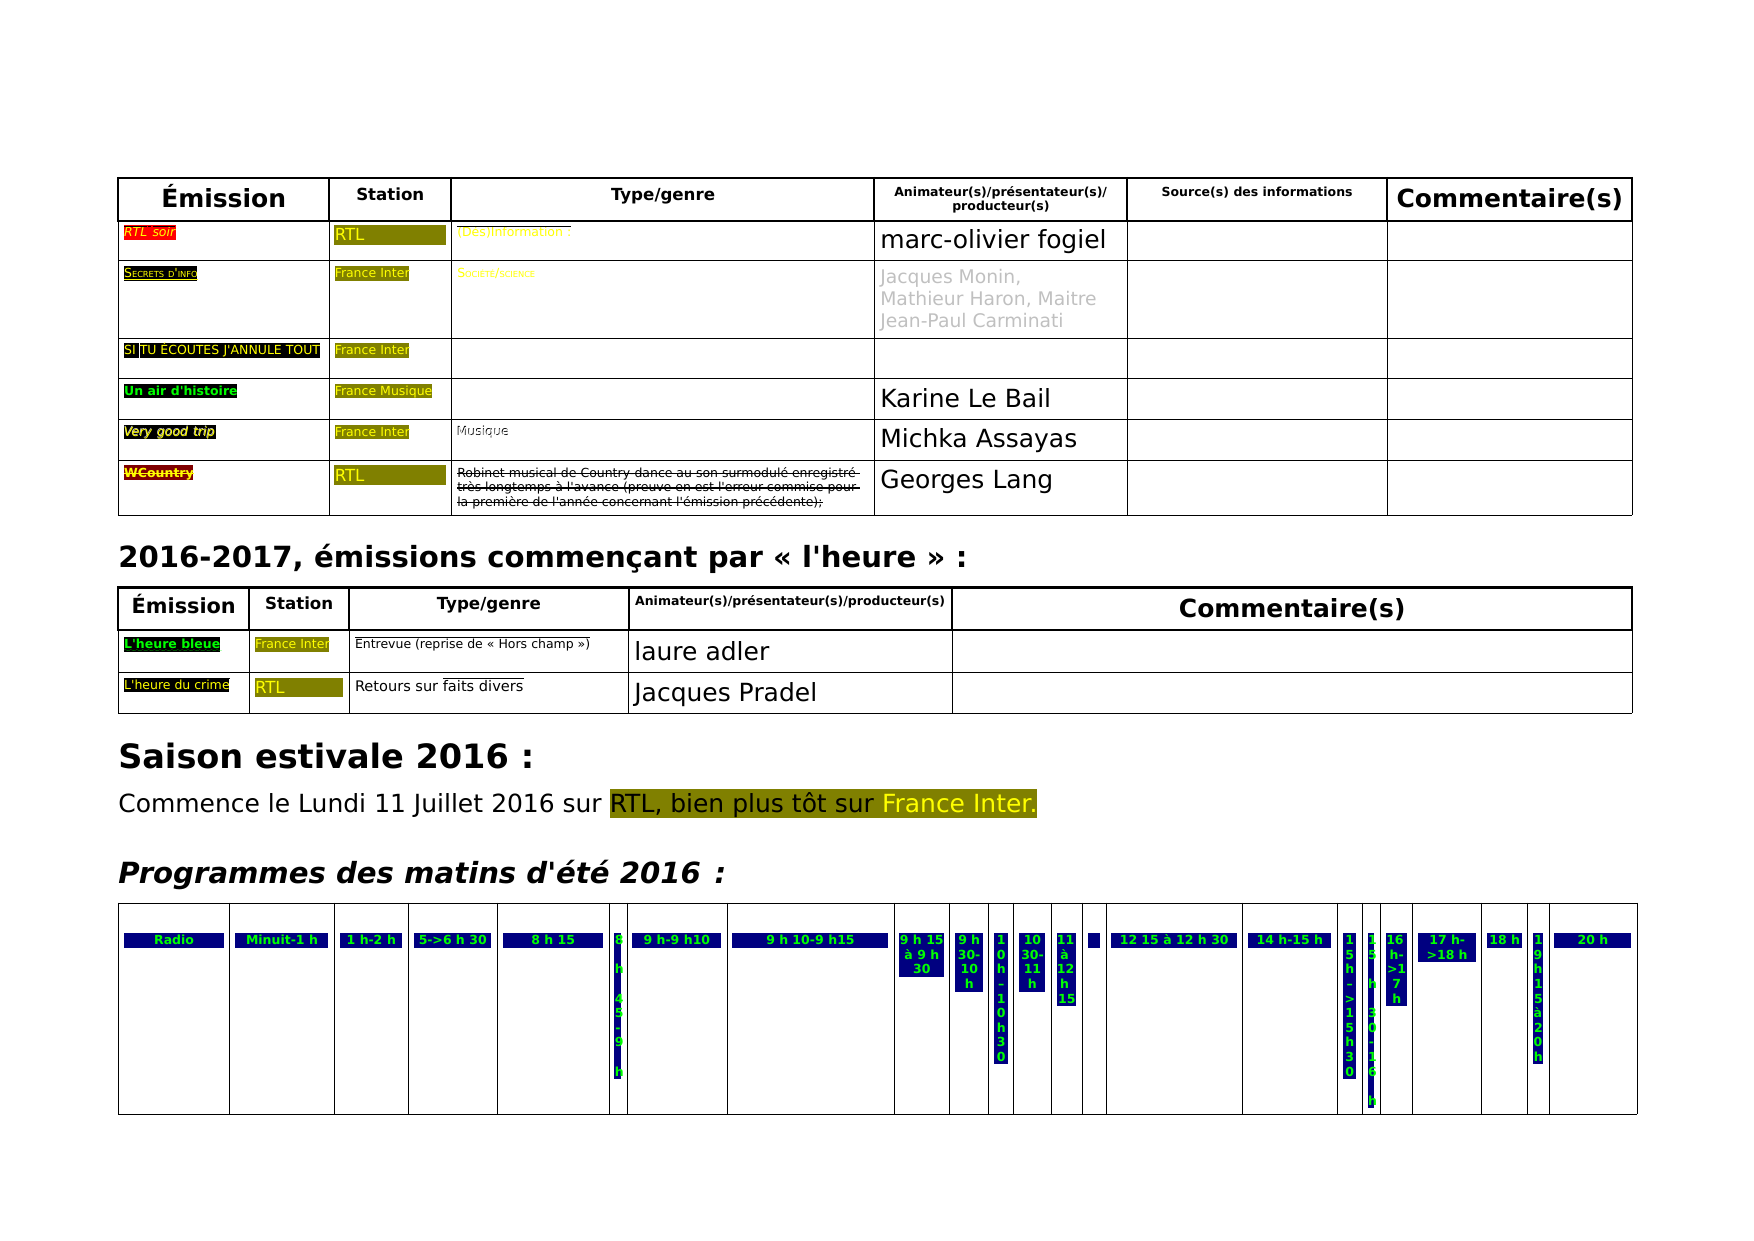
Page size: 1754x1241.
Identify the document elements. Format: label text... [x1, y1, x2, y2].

table_cell RTL [330, 222, 451, 260]
table_cell Jacques Monin, Mathieur Haron, Maitre Jean-Paul Carminati [875, 261, 1127, 337]
table_header 19 h 15 à 20 h [1528, 904, 1549, 1114]
table_cell [1128, 379, 1387, 419]
table_header 8 h 45-9 h [610, 904, 627, 1114]
table_cell [1388, 222, 1632, 260]
table_header Station [330, 179, 450, 219]
table_header 15 h 30-16 h [1363, 904, 1380, 1114]
table_header 20 h [1550, 904, 1637, 1114]
table_cell [1128, 222, 1387, 260]
table_header 12 15 à 12 h 30 [1107, 904, 1242, 1114]
table_cell [1388, 420, 1632, 459]
table_cell Musique [452, 420, 874, 459]
table_cell France Inter [330, 261, 451, 337]
table_cell L'heure bleue [119, 631, 249, 672]
table_cell Si tu écoutes j'annule tout [119, 339, 329, 378]
table_header Animateur(s)/présentateur(s)/producteur(s) [875, 179, 1126, 219]
table_cell marc-olivier fogiel [875, 222, 1127, 260]
table_cell RTL [250, 673, 349, 713]
table_header 10 h – 10 h 30 [989, 904, 1013, 1114]
table_cell Georges Lang [875, 461, 1127, 515]
table_header [1083, 904, 1106, 1114]
text Commence le Lundi 11 Juillet 2016 sur RTL, bien plus tôt sur France Inter. [118, 789, 1636, 818]
table_header Radio [119, 904, 229, 1114]
table_cell Very good trip [119, 420, 329, 459]
table_header Commentaire(s) [953, 589, 1631, 629]
table_header 18 h [1482, 904, 1527, 1114]
table_header 8 h 15 [498, 904, 609, 1114]
table_header Émission [119, 589, 248, 629]
table_header 15 h –> 15 h 30 [1338, 904, 1362, 1114]
table_header Type/genre [452, 179, 873, 219]
table_cell [1388, 461, 1632, 515]
table_cell WCountry [119, 461, 329, 515]
table_cell [452, 379, 874, 419]
table_header 9 h 10-9 h15 [728, 904, 894, 1114]
table_header 17 h->18 h [1413, 904, 1481, 1114]
table_header Animateur(s)/présentateur(s)/producteur(s) [630, 589, 951, 629]
table_cell Un air d'histoire [119, 379, 329, 419]
table_cell L'heure du crime [119, 673, 249, 713]
table_cell Robinet musical de Country-dance au son surmodulé enregistré très longtemps à l'avance (preuve en est l'erreur commise pour la première de l'année concernant l'émission précédente); [452, 461, 874, 515]
table_cell RTL soir [119, 222, 329, 260]
table_cell Jacques Pradel [629, 673, 952, 713]
table_cell France Inter [330, 420, 451, 459]
table_header 14 h-15 h [1243, 904, 1337, 1114]
table_header Type/genre [350, 589, 628, 629]
table_header Commentaire(s) [1388, 179, 1631, 219]
table_header Minuit-1 h [230, 904, 334, 1114]
subtitle Saison estivale 2016 : [118, 738, 1636, 777]
table_cell Karine Le Bail [875, 379, 1127, 419]
table_cell [1388, 339, 1632, 378]
table_header Émission [119, 179, 328, 219]
table_cell [953, 673, 1632, 713]
table_cell [953, 631, 1632, 672]
table_cell [1128, 261, 1387, 337]
table_cell Société/science [452, 261, 874, 337]
table_header Source(s) des informations [1128, 179, 1386, 219]
table_cell [1388, 379, 1632, 419]
subtitle Programmes des matins d'été 2016 : [118, 856, 1636, 890]
table_header 9 h-9 h10 [628, 904, 727, 1114]
table_header 9 h 15 à 9 h 30 [895, 904, 949, 1114]
table_cell [875, 339, 1127, 378]
table_cell France Inter [250, 631, 349, 672]
table_cell [1128, 339, 1387, 378]
subtitle 2016-2017, émissions commençant par « l'heure » : [118, 540, 1636, 574]
table_cell Michka Assayas [875, 420, 1127, 459]
table_header 1 h-2 h [335, 904, 408, 1114]
table_cell France Inter [330, 339, 451, 378]
table_header Station [250, 589, 348, 629]
table_cell Entrevue (reprise de « Hors champ ») [350, 631, 628, 672]
table_cell [1128, 461, 1387, 515]
table_cell RTL [330, 461, 451, 515]
table_cell laure adler [629, 631, 952, 672]
table_cell Secrets d'info [119, 261, 329, 337]
table_header 11 à 12 h 15 [1052, 904, 1082, 1114]
table_cell (Dés)Information : [452, 222, 874, 260]
table_cell Retours sur faits divers [350, 673, 628, 713]
table_header 16 h->17 h [1381, 904, 1412, 1114]
table_cell [452, 339, 874, 378]
table_cell [1128, 420, 1387, 459]
table_header 9 h 30-10 h [950, 904, 988, 1114]
table_header 5->6 h 30 [409, 904, 497, 1114]
table_header 10 30-11 h [1014, 904, 1051, 1114]
table_cell [1388, 261, 1632, 337]
table_cell France Musique [330, 379, 451, 419]
